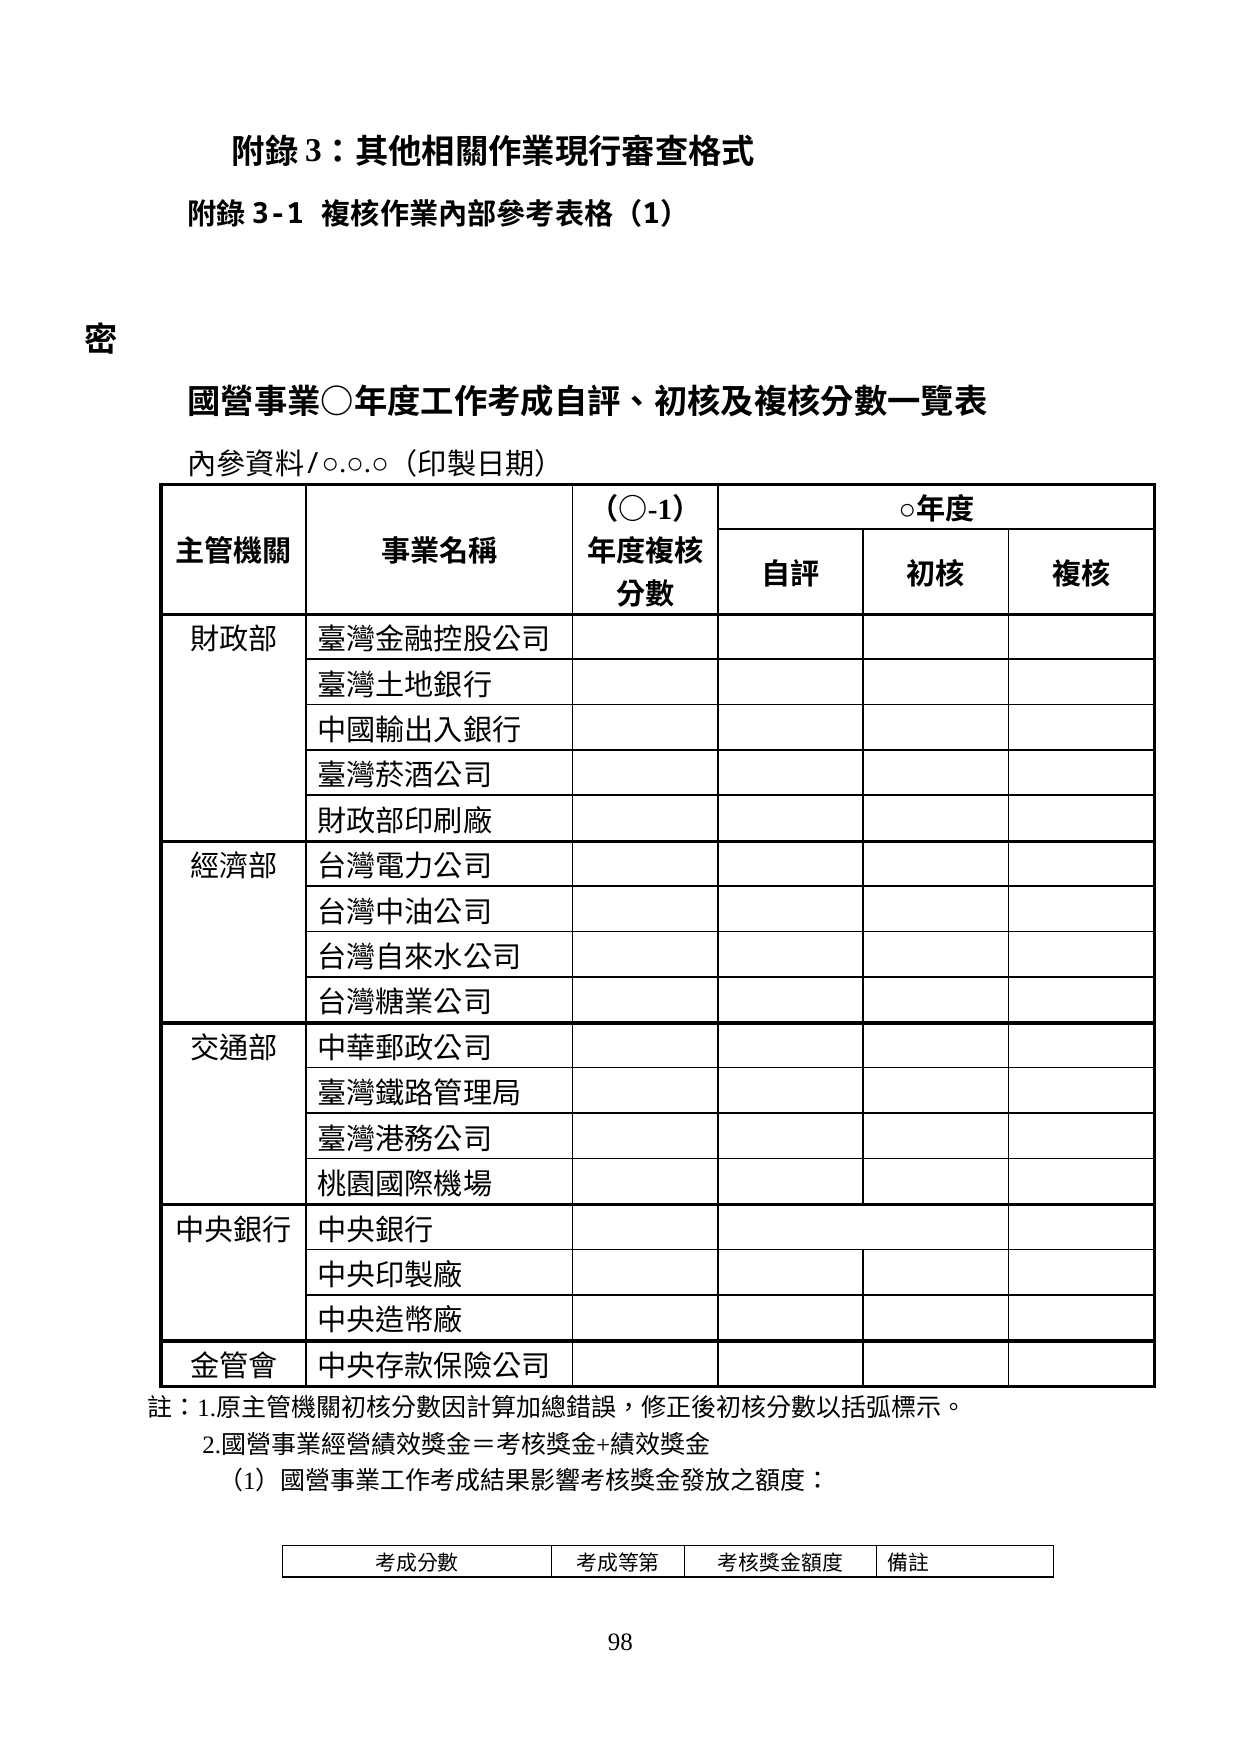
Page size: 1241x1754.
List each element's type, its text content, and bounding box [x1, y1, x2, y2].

table_cell [1009, 1206, 1153, 1248]
table_cell [573, 843, 717, 885]
table_cell [864, 1296, 1008, 1339]
table_cell [719, 1068, 862, 1112]
table_cell [719, 1159, 862, 1203]
table_cell [719, 1296, 862, 1339]
table_header 考成分數 [283, 1546, 551, 1576]
table_cell 臺灣港務公司 [307, 1114, 572, 1158]
table_header ○年度 [719, 486, 1153, 528]
table_cell [573, 1025, 717, 1067]
table_cell 複核 [1009, 530, 1153, 613]
table_cell 臺灣鐵路管理局 [307, 1068, 572, 1112]
table_cell [864, 1114, 1008, 1158]
table_cell [1009, 978, 1153, 1021]
table_cell 台灣中油公司 [307, 887, 572, 931]
table_cell [1009, 796, 1153, 840]
table_cell 交通部 [163, 1025, 305, 1203]
table_cell [864, 978, 1008, 1021]
table_cell [1009, 1114, 1153, 1158]
table_cell [719, 1206, 1008, 1248]
text 內參資料/○.○.○（印製日期） [187, 420, 1145, 483]
table_header 考核獎金額度 [685, 1546, 876, 1576]
table_cell [719, 887, 862, 931]
table_cell 中央存款保險公司 [307, 1343, 572, 1385]
table_cell 中央銀行 [307, 1206, 572, 1248]
table_cell 金管會 [163, 1343, 305, 1385]
table_cell [573, 796, 717, 840]
table_cell [1009, 843, 1153, 885]
table_cell 中華郵政公司 [307, 1025, 572, 1067]
table_cell [864, 1025, 1008, 1067]
table_cell [573, 1296, 717, 1339]
table_cell [719, 705, 862, 749]
table_cell [573, 1114, 717, 1158]
table_cell [719, 1250, 862, 1294]
table_cell [573, 660, 717, 703]
table_cell [573, 978, 717, 1021]
table_cell [864, 932, 1008, 976]
table_cell [719, 660, 862, 703]
table_cell [1009, 1068, 1153, 1112]
table_header 事業名稱 [307, 486, 572, 613]
table_cell [573, 1250, 717, 1294]
table_cell [573, 1068, 717, 1112]
table_cell [864, 796, 1008, 840]
table_header （○-1）年度複核分數 [573, 486, 717, 613]
text 國營事業○年度工作考成自評、初核及複核分數一覽表 [187, 358, 1053, 420]
table_cell [573, 616, 717, 658]
table_cell [864, 751, 1008, 794]
table_cell [864, 1250, 1008, 1294]
table_cell [1009, 705, 1153, 749]
text 2.國營事業經營績效獎金＝考核獎金+績效獎金 [202, 1424, 1087, 1460]
table_cell 中央銀行 [163, 1206, 305, 1339]
text 附錄3-1 複核作業內部參考表格（1） [187, 170, 1053, 233]
table_cell 初核 [864, 530, 1008, 613]
table_cell [1009, 1250, 1153, 1294]
table_cell [864, 1068, 1008, 1112]
text （1）國營事業工作考成結果影響考核獎金發放之額度： [218, 1460, 1087, 1497]
table_cell [1009, 1159, 1153, 1203]
table_cell 臺灣菸酒公司 [307, 751, 572, 794]
table_cell [1009, 660, 1153, 703]
table_header 備註 [877, 1546, 1053, 1576]
table_cell [864, 1159, 1008, 1203]
table_cell [573, 932, 717, 976]
table_cell [864, 616, 1008, 658]
table_cell [573, 751, 717, 794]
table_cell [573, 1159, 717, 1203]
table_cell [1009, 1343, 1153, 1385]
table_cell [719, 932, 862, 976]
table_cell [864, 887, 1008, 931]
table_cell [573, 1206, 717, 1248]
table_cell [573, 1343, 717, 1385]
table_cell [719, 978, 862, 1021]
table_cell 臺灣土地銀行 [307, 660, 572, 703]
table_cell [1009, 751, 1153, 794]
table_cell [864, 660, 1008, 703]
table_cell [719, 1025, 862, 1067]
table_header 主管機關 [163, 486, 305, 613]
table_cell 經濟部 [163, 843, 305, 1021]
table_cell 財政部 [163, 616, 305, 840]
table_cell [573, 705, 717, 749]
table_cell 中央印製廠 [307, 1250, 572, 1294]
table_cell 自評 [719, 530, 862, 613]
table_cell 中國輸出入銀行 [307, 705, 572, 749]
table_cell 中央造幣廠 [307, 1296, 572, 1339]
table_cell [864, 705, 1008, 749]
table_cell [573, 887, 717, 931]
table_cell [864, 1343, 1008, 1385]
table_cell [1009, 616, 1153, 658]
table_cell 桃園國際機場 [307, 1159, 572, 1203]
table_cell [1009, 932, 1153, 976]
table_cell [1009, 887, 1153, 931]
table_cell [1009, 1025, 1153, 1067]
table_cell [719, 1343, 862, 1385]
table_cell 臺灣金融控股公司 [307, 616, 572, 658]
table_cell [864, 843, 1008, 885]
table_cell 台灣電力公司 [307, 843, 572, 885]
table_cell [719, 751, 862, 794]
table_cell [719, 843, 862, 885]
table_cell 財政部印刷廠 [307, 796, 572, 840]
table_cell [719, 796, 862, 840]
subtitle 附錄3：其他相關作業現行審查格式 [231, 108, 1053, 170]
table_header 考成等第 [552, 1546, 684, 1576]
table_cell 台灣糖業公司 [307, 978, 572, 1021]
text 密 [84, 295, 1162, 358]
table_cell 台灣自來水公司 [307, 932, 572, 976]
table_cell [719, 616, 862, 658]
text 註：1.原主管機關初核分數因計算加總錯誤，修正後初核分數以括弧標示。 [147, 1388, 1087, 1424]
table_cell [1009, 1296, 1153, 1339]
table_cell [719, 1114, 862, 1158]
